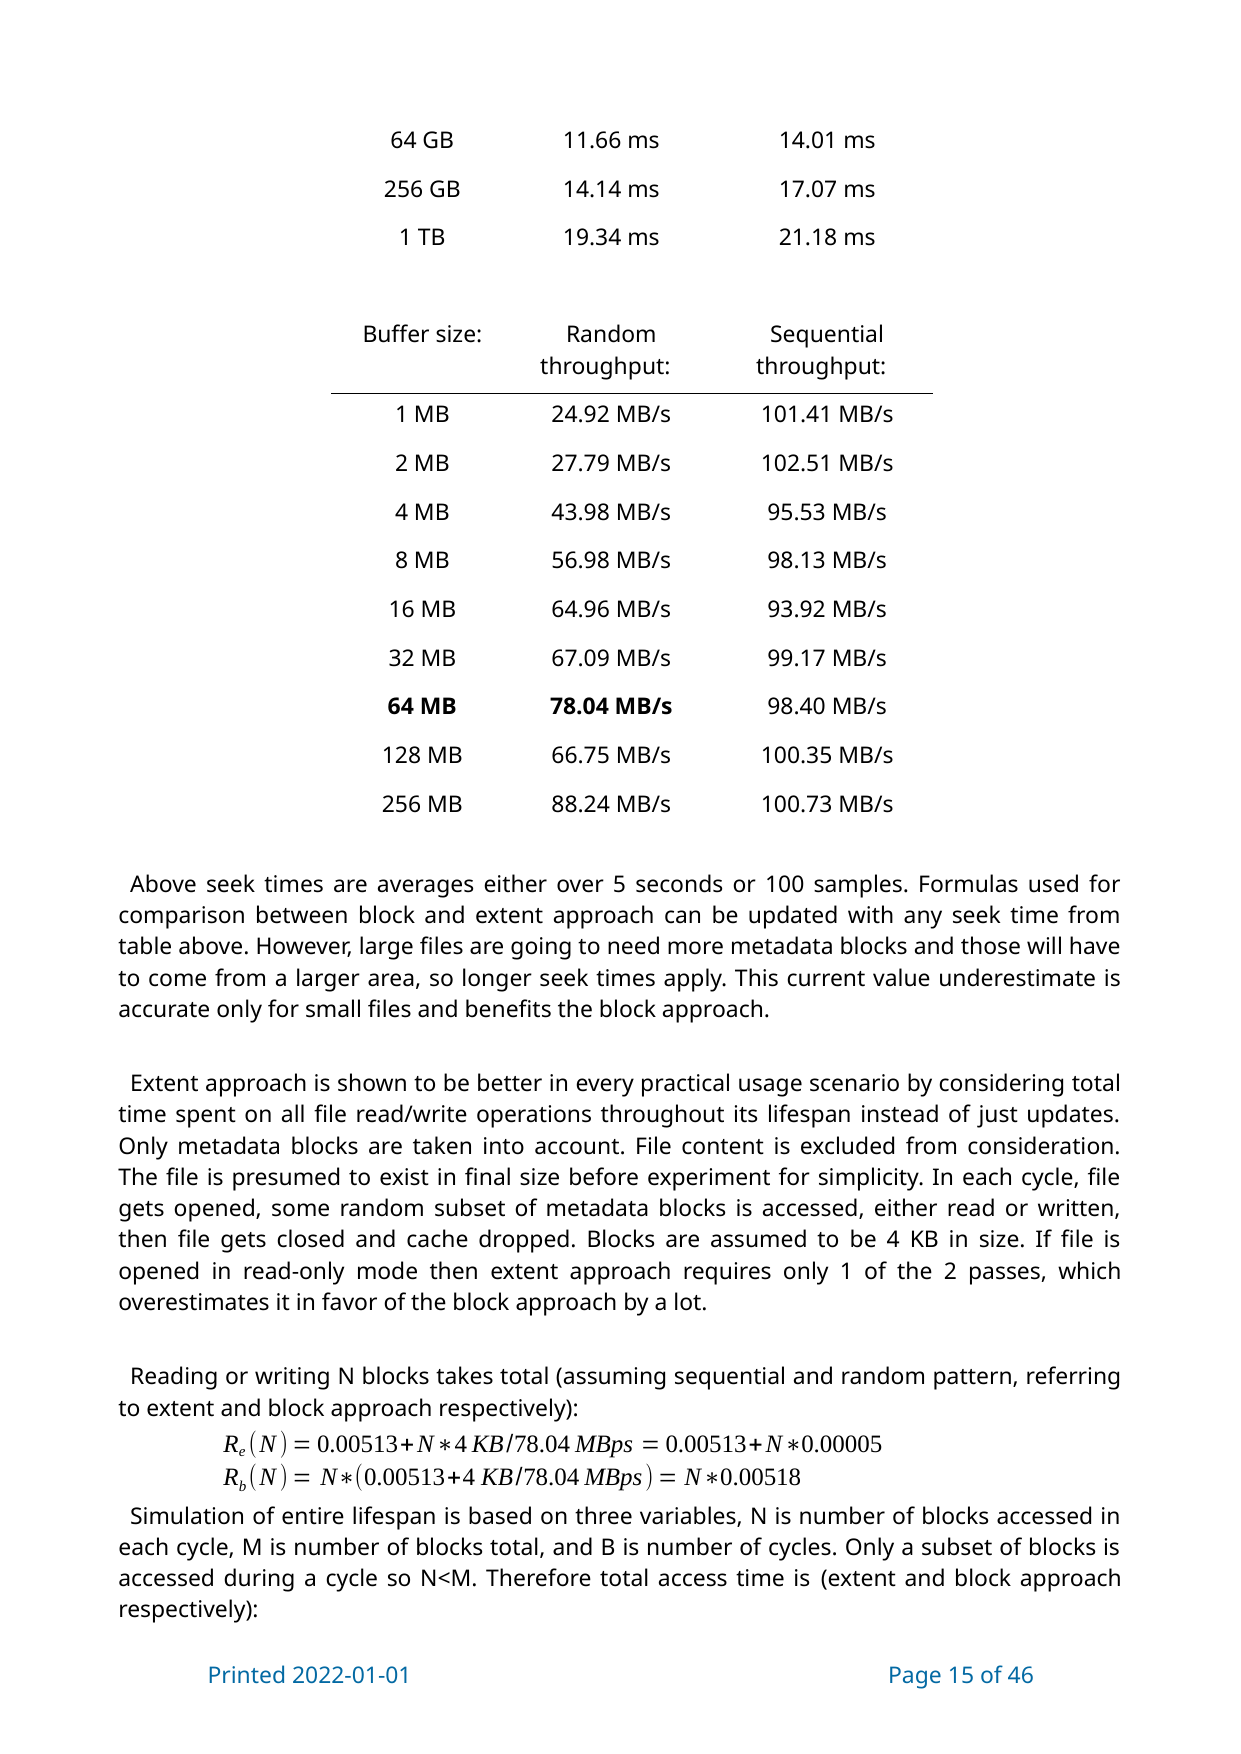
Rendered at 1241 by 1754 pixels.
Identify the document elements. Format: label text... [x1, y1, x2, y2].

table_cell 98.40 MB/s [709, 685, 933, 733]
table_cell 99.17 MB/s [709, 636, 933, 684]
table_cell 101.41 MB/s [709, 394, 933, 441]
table_cell 43.98 MB/s [501, 490, 709, 539]
table_cell [118, 215, 331, 264]
table_cell 4 MB [331, 490, 501, 539]
table_cell 16 MB [331, 587, 501, 636]
table_cell [933, 733, 1122, 782]
table_cell [118, 167, 331, 215]
table_cell 98.13 MB/s [709, 539, 933, 587]
table_cell 19.34 ms [501, 215, 709, 264]
table_cell 27.79 MB/s [501, 441, 709, 490]
table_cell [501, 264, 709, 313]
table_cell 88.24 MB/s [501, 782, 709, 831]
table_cell [118, 685, 331, 733]
table_cell 32 MB [331, 636, 501, 684]
text Above seek times are averages either over 5 seconds or 100 samples. Formulas used for comparison between block and extent approach can be updated with any seek time from table above. However, large files are going to need more metadata blocks and those will have to come from a larger area, so longer seek times apply. This current value underestimate is accurate only for small files and benefits the block approach. [118, 868, 1122, 1024]
table_cell [933, 685, 1122, 733]
table_cell 2 MB [331, 441, 501, 490]
text Simulation of entire lifespan is based on three variables, N is number of blocks accessed in each cycle, M is number of blocks total, and B is number of cycles. Only a subset of blocks is accessed during a cycle so N<M. Therefore total access time is (extent and block approach respectively): [118, 1500, 1122, 1625]
table_cell [933, 587, 1122, 636]
table_cell [933, 441, 1122, 490]
table_cell Random throughput: [501, 313, 709, 393]
table_cell 14.01 ms [709, 118, 933, 167]
table_cell [933, 393, 1122, 441]
table_cell Sequential throughput: [709, 313, 933, 393]
table_cell 100.73 MB/s [709, 782, 933, 831]
table_cell [933, 490, 1122, 539]
table_cell 8 MB [331, 539, 501, 587]
table_cell [933, 167, 1122, 215]
table_cell 56.98 MB/s [501, 539, 709, 587]
table_cell 102.51 MB/s [709, 441, 933, 490]
table_cell [118, 490, 331, 539]
table_cell 21.18 ms [709, 215, 933, 264]
table_cell 14.14 ms [501, 167, 709, 215]
table_cell 64.96 MB/s [501, 587, 709, 636]
table_cell [933, 215, 1122, 264]
table_cell Buffer size: [331, 313, 501, 393]
table_cell [118, 539, 331, 587]
table_cell 256 GB [331, 167, 501, 215]
table_cell [331, 264, 501, 313]
table_cell [933, 782, 1122, 831]
text Reading or writing N blocks takes total (assuming sequential and random pattern, referring to extent and block approach respectively): [118, 1360, 1122, 1423]
table_cell [118, 587, 331, 636]
table_cell [933, 636, 1122, 684]
table_cell 128 MB [331, 733, 501, 782]
table_cell 67.09 MB/s [501, 636, 709, 684]
table_cell [118, 636, 331, 684]
table_cell 11.66 ms [501, 118, 709, 167]
table_cell [118, 393, 331, 441]
table_cell [118, 782, 331, 831]
table_cell [933, 118, 1122, 167]
table_cell 93.92 MB/s [709, 587, 933, 636]
table_cell 78.04 MB/s [501, 685, 709, 733]
text Extent approach is shown to be better in every practical usage scenario by considering total time spent on all file read/write operations throughout its lifespan instead of just updates. Only metadata blocks are taken into account. File content is excluded from consideration. The file is presumed to exist in final size before experiment for simplicity. In each cycle, file gets opened, some random subset of metadata blocks is accessed, either read or written, then file gets closed and cache dropped. Blocks are assumed to be 4 KB in size. If file is opened in read-only mode then extent approach requires only 1 of the 2 passes, which overestimates it in favor of the block approach by a lot. [118, 1067, 1122, 1317]
table_cell [118, 441, 331, 490]
table_cell 66.75 MB/s [501, 733, 709, 782]
table_cell 256 MB [331, 782, 501, 831]
table_cell [118, 313, 331, 393]
table_cell 17.07 ms [709, 167, 933, 215]
table_cell 24.92 MB/s [501, 394, 709, 441]
table_cell 95.53 MB/s [709, 490, 933, 539]
table_cell [933, 264, 1122, 313]
table_cell 1 MB [331, 394, 501, 441]
table_cell [118, 118, 331, 167]
table_cell 100.35 MB/s [709, 733, 933, 782]
table_cell [933, 313, 1122, 393]
table_cell [118, 264, 331, 313]
table_cell [933, 539, 1122, 587]
table_cell 64 MB [331, 685, 501, 733]
table_cell 1 TB [331, 215, 501, 264]
table_cell 64 GB [331, 118, 501, 167]
table_cell [709, 264, 933, 313]
table_cell [118, 733, 331, 782]
